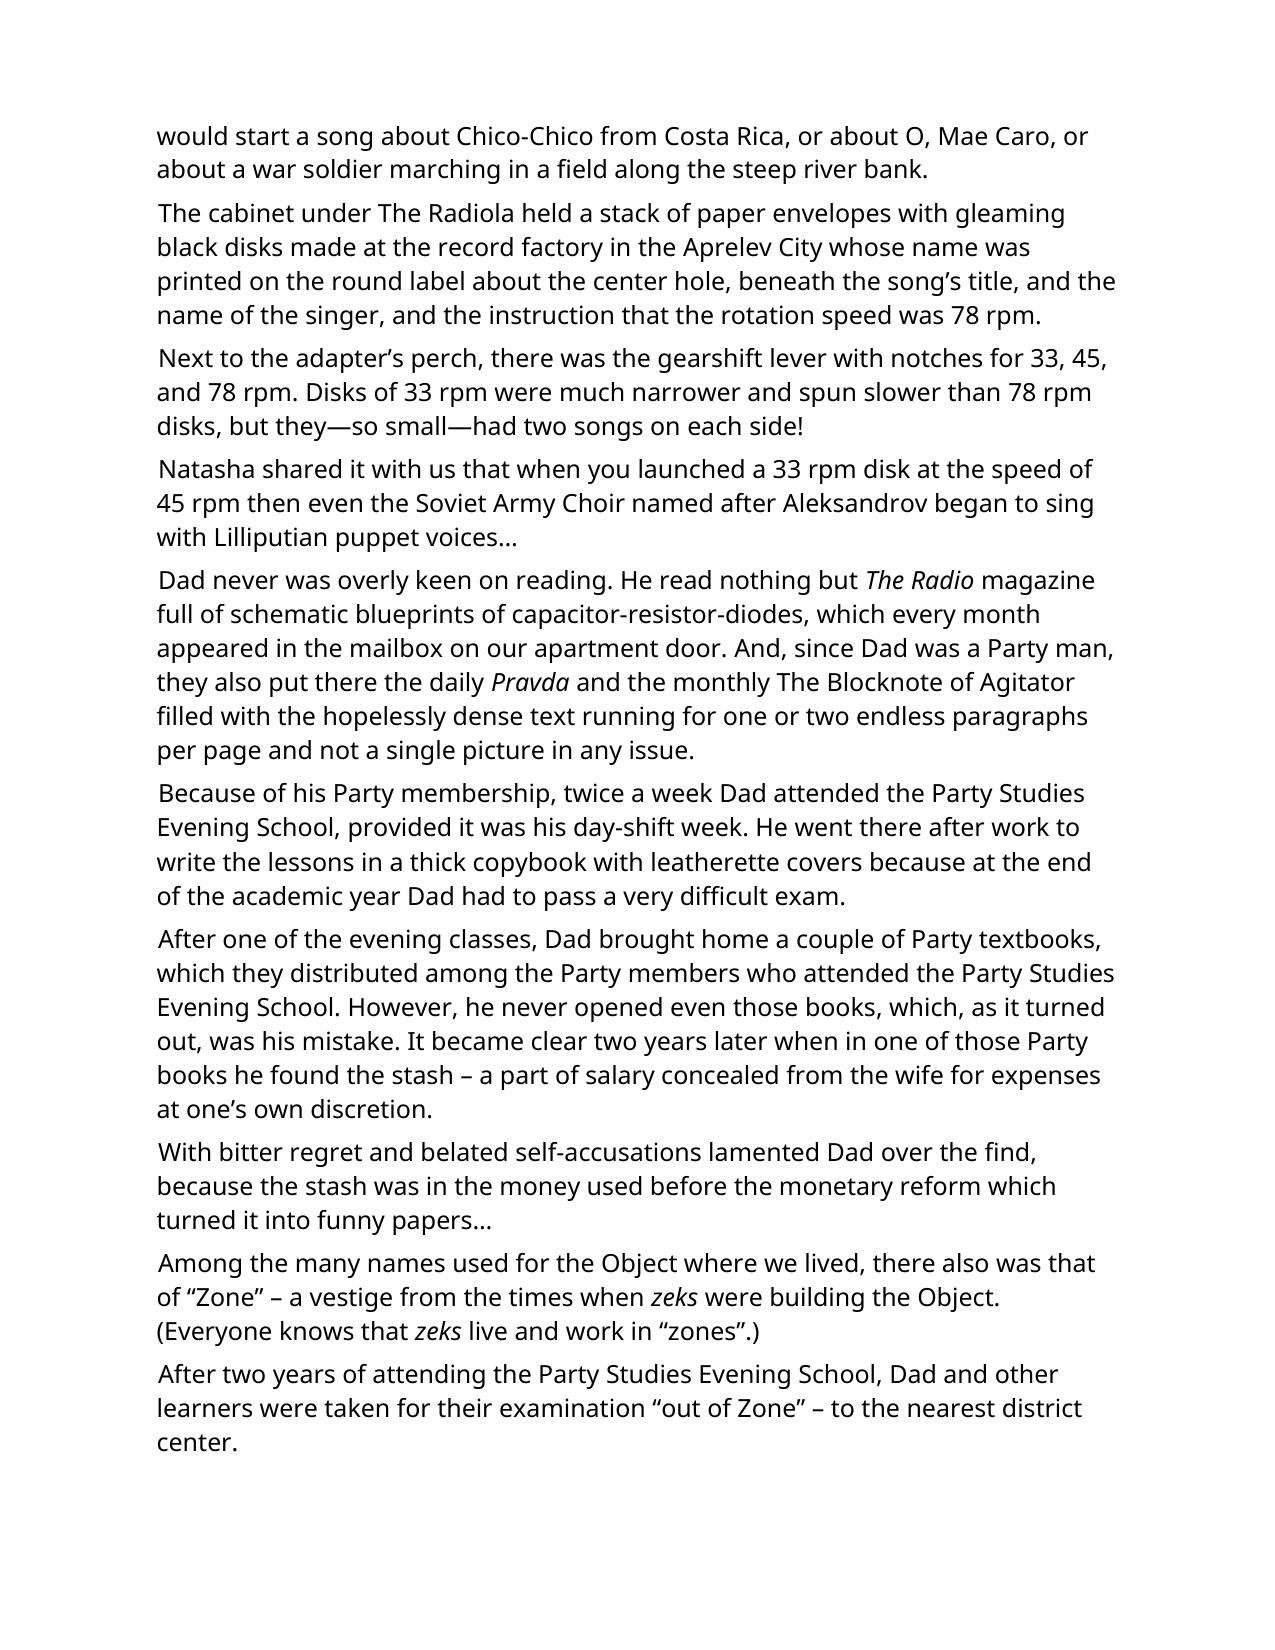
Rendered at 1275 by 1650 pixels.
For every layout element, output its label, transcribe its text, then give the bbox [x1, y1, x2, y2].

text Natasha shared it with us that when you launched a 33 rpm disk at the speed of 45 rpm then even the Soviet Army Choir named after Aleksandrov began to sing with Lilliputian puppet voices… [156, 452, 1118, 554]
text After two years of attending the Party Studies Evening School, Dad and other learners were taken for their examination “out of Zone” – to the nearest district center. [156, 1357, 1118, 1459]
text Next to the adapter’s perch, there was the gearshift lever with notches for 33, 45, and 78 rpm. Disks of 33 rpm were much narrower and spun slower than 78 rpm disks, but they—so small—had two songs on each side! [156, 340, 1118, 443]
text With bitter regret and belated self-accusations lamented Dad over the find, because the stash was in the money used before the monetary reform which turned it into funny papers… [156, 1134, 1118, 1237]
text would start a song about Chico-Chico from Costa Rica, or about O, Mae Caro, or about a war soldier marching in a field along the steep river bank. [156, 118, 1118, 186]
text Dad never was overly keen on reading. He read nothing but The Radio magazine full of schematic blueprints of capacitor-resistor-diodes, which every month appeared in the mailbox on our apartment door. And, since Dad was a Party man, they also put there the daily Pravda and the monthly The Blocknote of Agitator filled with the hopelessly dense text running for one or two endless paragraphs per page and not a single picture in any issue. [156, 563, 1118, 767]
text Because of his Party membership, twice a week Dad attended the Party Studies Evening School, provided it was his day-shift week. He went there after work to write the lessons in a thick copybook with leatherette covers because at the end of the academic year Dad had to pass a very difficult exam. [156, 776, 1118, 912]
text After one of the evening classes, Dad brought home a couple of Party textbooks, which they distributed among the Party members who attended the Party Studies Evening School. However, he never opened even those books, which, as it turned out, was his mistake. It became clear two years later when in one of those Party books he found the stash – a part of salary concealed from the wife for expenses at one’s own discretion. [156, 921, 1118, 1126]
text Among the many names used for the Object where we lived, there also was that of “Zone” – a vestige from the times when zeks were building the Object. (Everyone knows that zeks live and work in “zones”.) [156, 1246, 1118, 1348]
text The cabinet under The Radiola held a stack of paper envelopes with gleaming black disks made at the record factory in the Aprelev City whose name was printed on the round label about the center hole, beneath the song’s title, and the name of the singer, and the instruction that the rotation speed was 78 rpm. [156, 195, 1118, 331]
